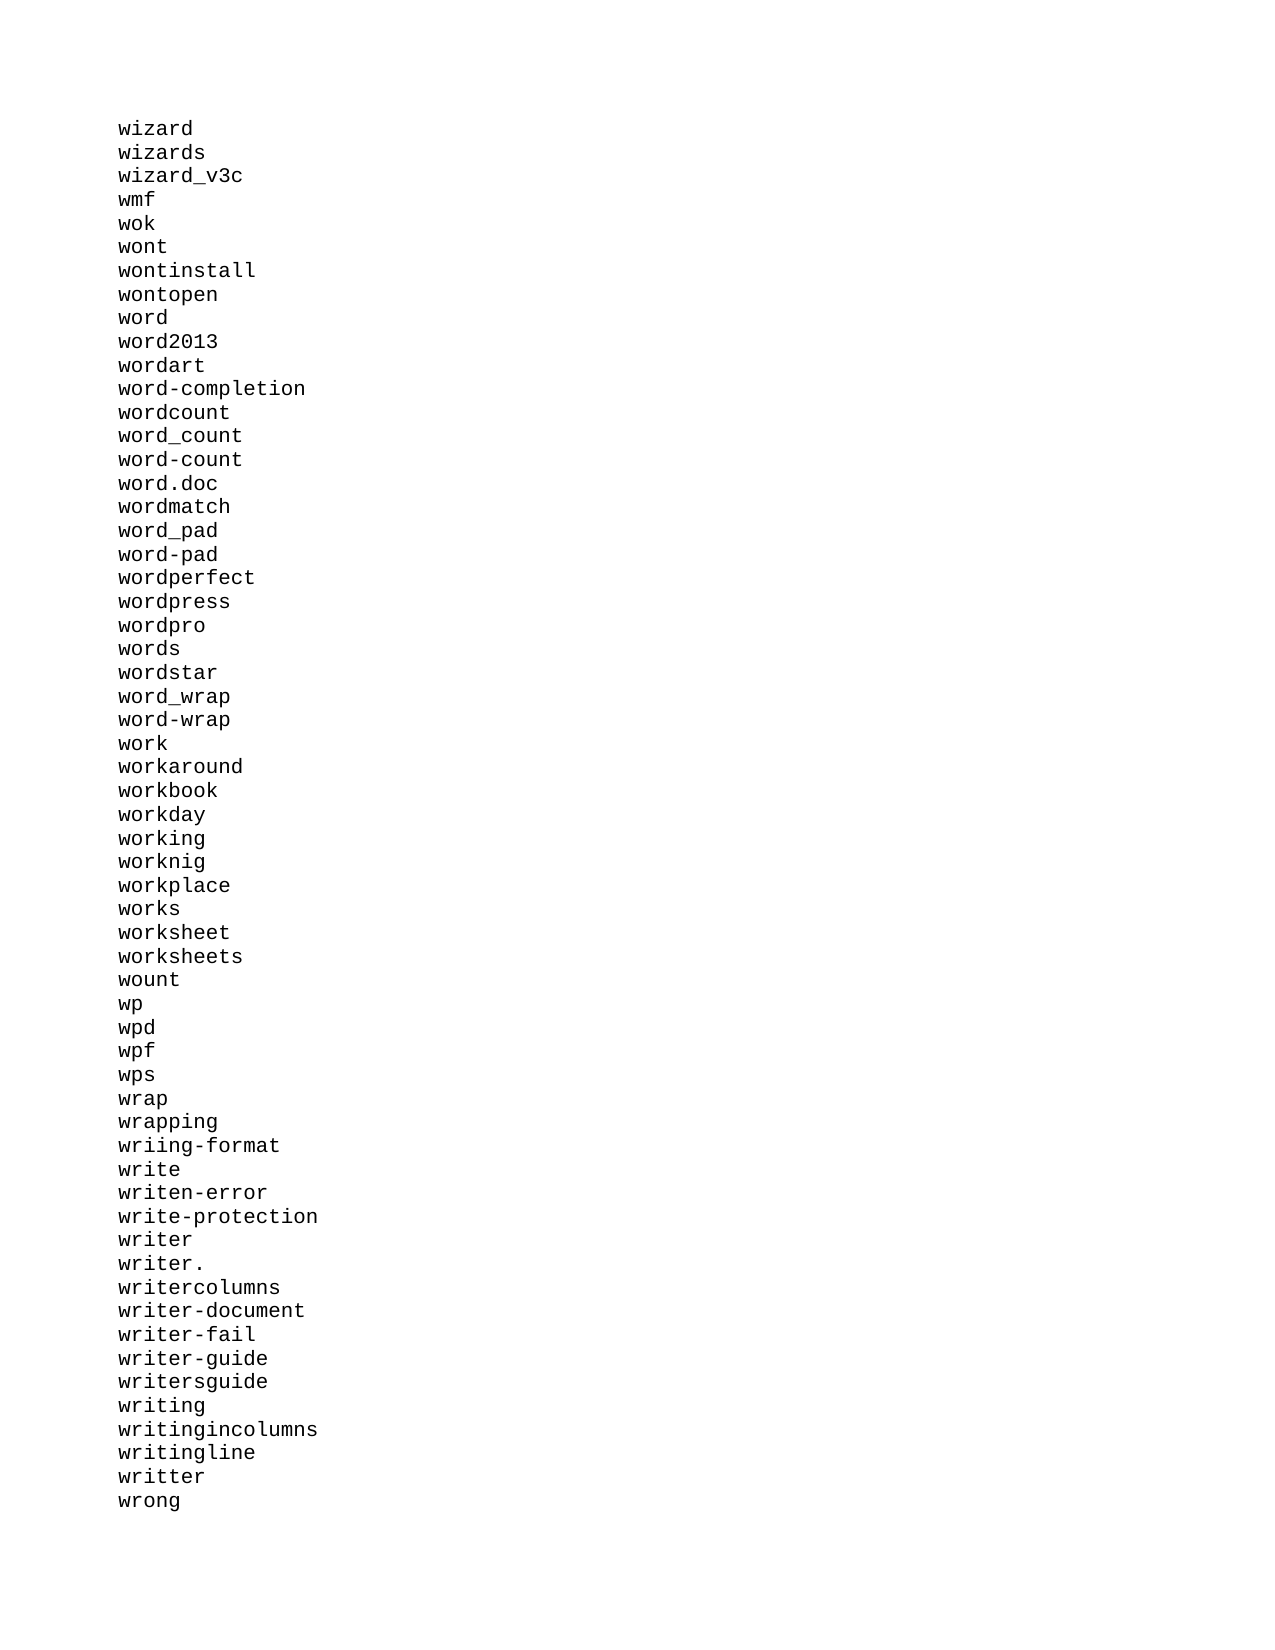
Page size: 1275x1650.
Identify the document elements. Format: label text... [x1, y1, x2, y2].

text word2013 [118, 331, 1157, 354]
text worksheet [118, 922, 1157, 946]
text writen-error [118, 1182, 1157, 1206]
text word_wrap [118, 686, 1157, 709]
text writer. [118, 1253, 1157, 1277]
text wordpro [118, 615, 1157, 638]
text word-pad [118, 544, 1157, 567]
text writer-fail [118, 1324, 1157, 1348]
text word_pad [118, 520, 1157, 544]
text wordperfect [118, 567, 1157, 591]
text wp [118, 993, 1157, 1017]
text word [118, 307, 1157, 331]
text working [118, 827, 1157, 851]
text wont [118, 236, 1157, 260]
text wriing-format [118, 1135, 1157, 1158]
text workbook [118, 780, 1157, 804]
text writer-guide [118, 1348, 1157, 1371]
text word-completion [118, 378, 1157, 402]
text worksheets [118, 946, 1157, 969]
text wizards [118, 142, 1157, 165]
text wordpress [118, 591, 1157, 615]
text writter [118, 1466, 1157, 1489]
text wordcount [118, 402, 1157, 426]
text word-wrap [118, 709, 1157, 733]
text wizard [118, 118, 1157, 142]
text writing [118, 1395, 1157, 1419]
text wizard_v3c [118, 165, 1157, 189]
text wps [118, 1064, 1157, 1088]
text wok [118, 213, 1157, 236]
text work [118, 733, 1157, 757]
text word_count [118, 426, 1157, 449]
text worknig [118, 851, 1157, 875]
text writer-document [118, 1300, 1157, 1324]
text wrong [118, 1489, 1157, 1513]
text wordstar [118, 662, 1157, 686]
text works [118, 898, 1157, 922]
text words [118, 638, 1157, 662]
text workaround [118, 757, 1157, 780]
text writingline [118, 1442, 1157, 1466]
text wmf [118, 189, 1157, 213]
text writer [118, 1229, 1157, 1253]
text word.doc [118, 473, 1157, 496]
text writingincolumns [118, 1419, 1157, 1442]
text write [118, 1158, 1157, 1182]
text workday [118, 804, 1157, 827]
text word-count [118, 449, 1157, 473]
text wordmatch [118, 496, 1157, 520]
text write-protection [118, 1206, 1157, 1229]
text wpf [118, 1040, 1157, 1064]
text wount [118, 969, 1157, 993]
text wordart [118, 354, 1157, 378]
text wpd [118, 1017, 1157, 1040]
text wontopen [118, 284, 1157, 307]
text writercolumns [118, 1277, 1157, 1300]
text wrapping [118, 1111, 1157, 1135]
text workplace [118, 875, 1157, 898]
text wontinstall [118, 260, 1157, 284]
text writersguide [118, 1371, 1157, 1395]
text wrap [118, 1088, 1157, 1111]
